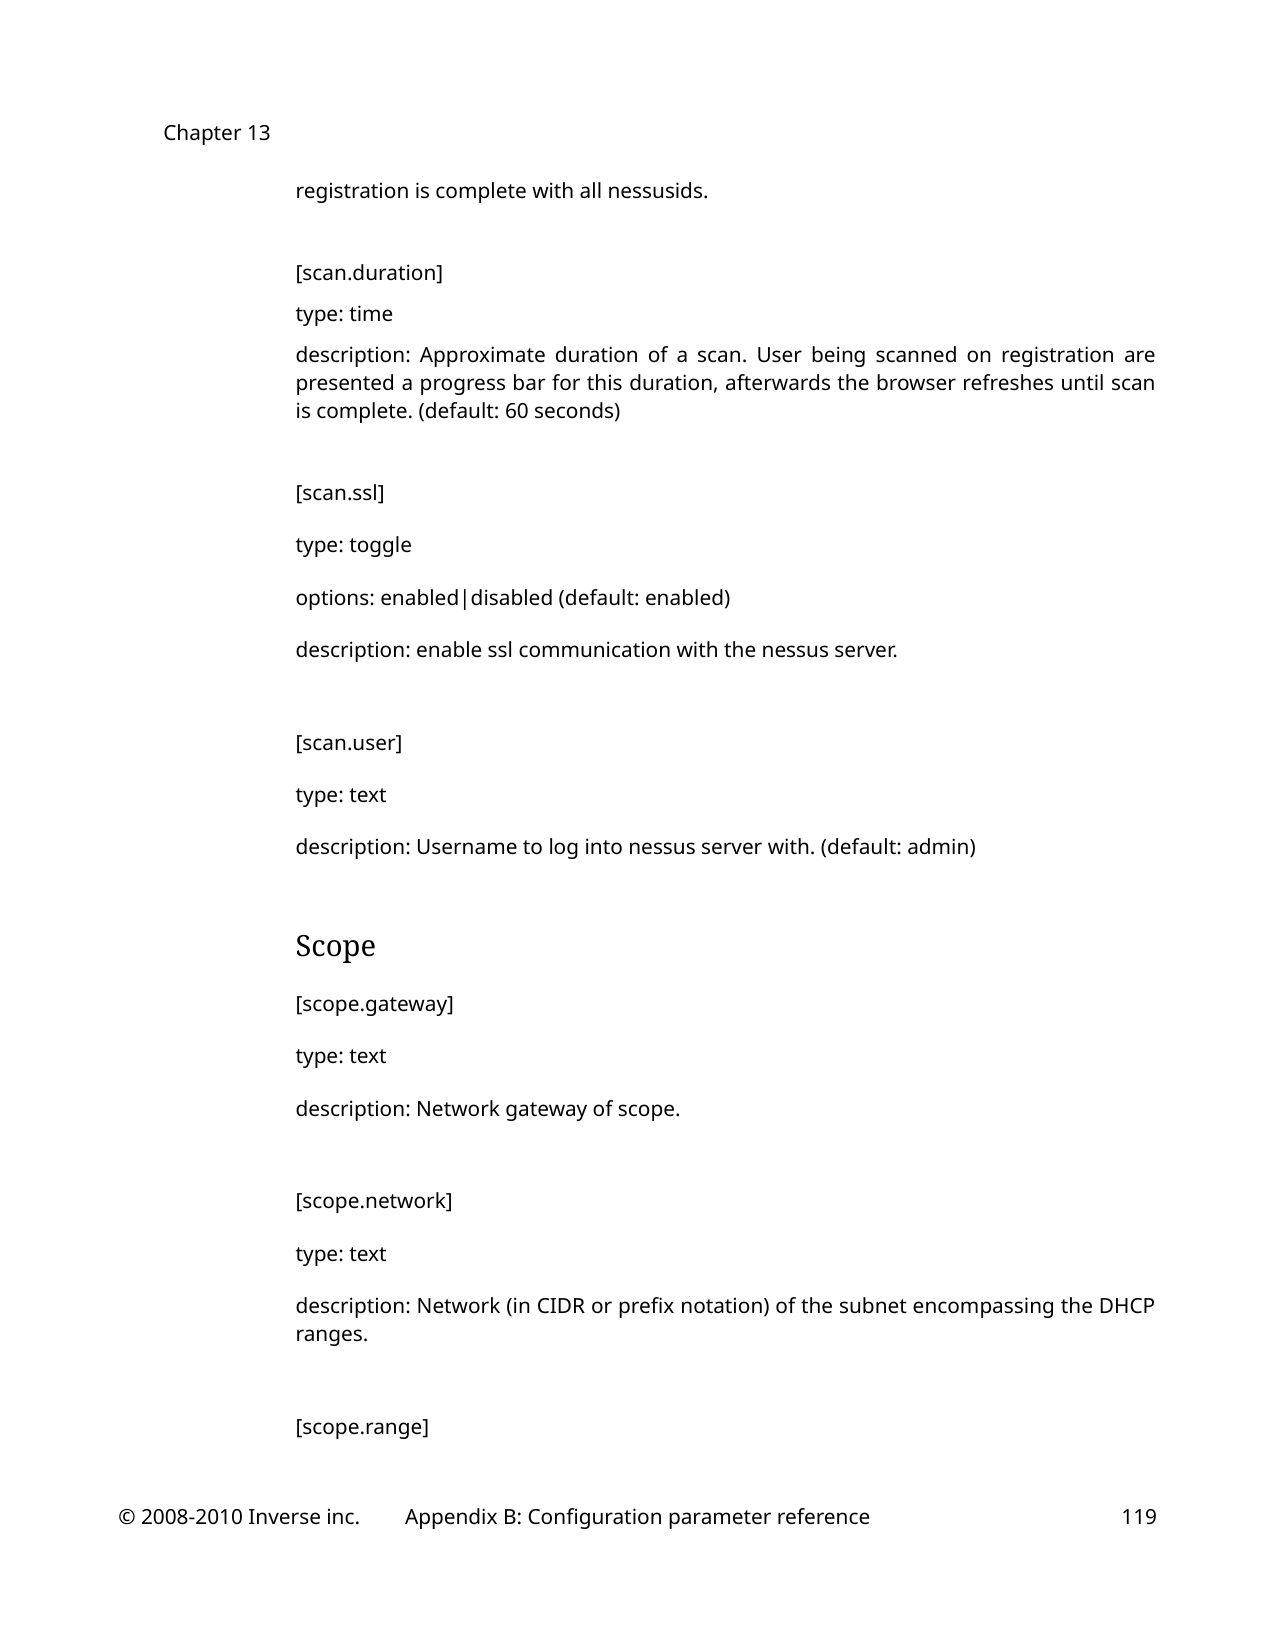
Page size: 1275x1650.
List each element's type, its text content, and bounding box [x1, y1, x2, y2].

text description: Network gateway of scope. [295, 1094, 1157, 1122]
text [scan.user] [295, 728, 1157, 756]
text description: Network (in CIDR or prefix notation) of the subnet encompassing the DHCP ranges. [295, 1291, 1157, 1348]
text type: text [295, 1239, 1157, 1267]
text [scan.duration] [295, 258, 1157, 286]
text [scope.network] [295, 1187, 1157, 1215]
text type: toggle [295, 531, 1157, 559]
text description: Username to log into nessus server with. (default: admin) [295, 832, 1157, 860]
text [scope.gateway] [295, 989, 1157, 1018]
text type: time [295, 299, 1157, 327]
text [scope.range] [295, 1412, 1157, 1441]
text description: enable ssl communication with the nessus server. [295, 635, 1157, 663]
text description: Approximate duration of a scan. User being scanned on registration are presented a progress bar for this duration, afterwards the browser refreshes until scan is complete. (default: 60 seconds) [295, 340, 1157, 425]
text type: text [295, 780, 1157, 808]
text options: enabled|disabled (default: enabled) [295, 583, 1157, 611]
text registration is complete with all nessusids. [295, 176, 1157, 204]
text type: text [295, 1042, 1157, 1070]
text [scan.ssl] [295, 478, 1157, 507]
subtitle Scope [295, 925, 1157, 965]
